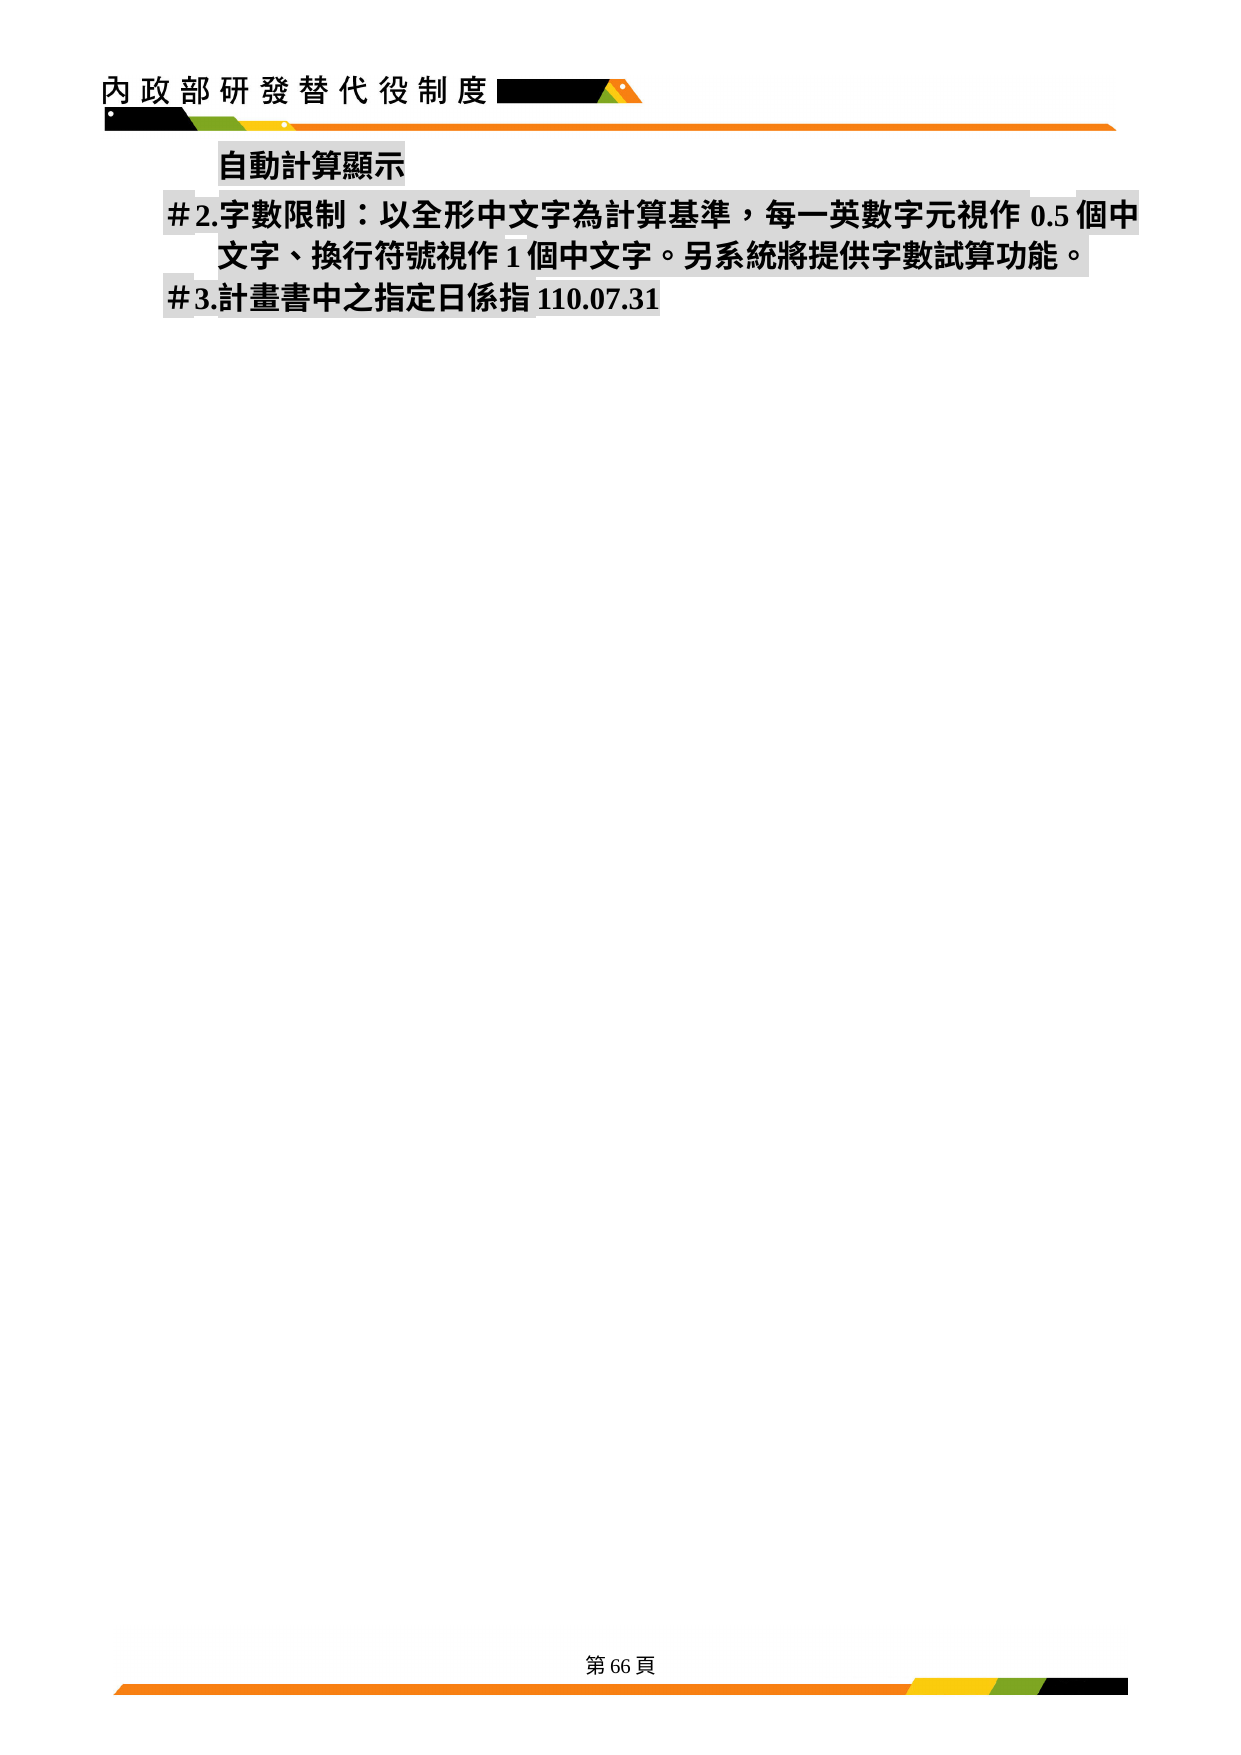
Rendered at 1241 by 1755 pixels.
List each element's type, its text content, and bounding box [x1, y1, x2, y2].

text ＃2.字數限制：以全形中文字為計算基準，每一英數字元視作0.5個中文字、換行符號視作1個中文字。另系統將提供字數試算功能。 [163, 193, 1140, 276]
text ＃3.計畫書中之指定日係指110.07.31 [163, 276, 1140, 318]
text 自動計算顯示 [163, 144, 1140, 185]
